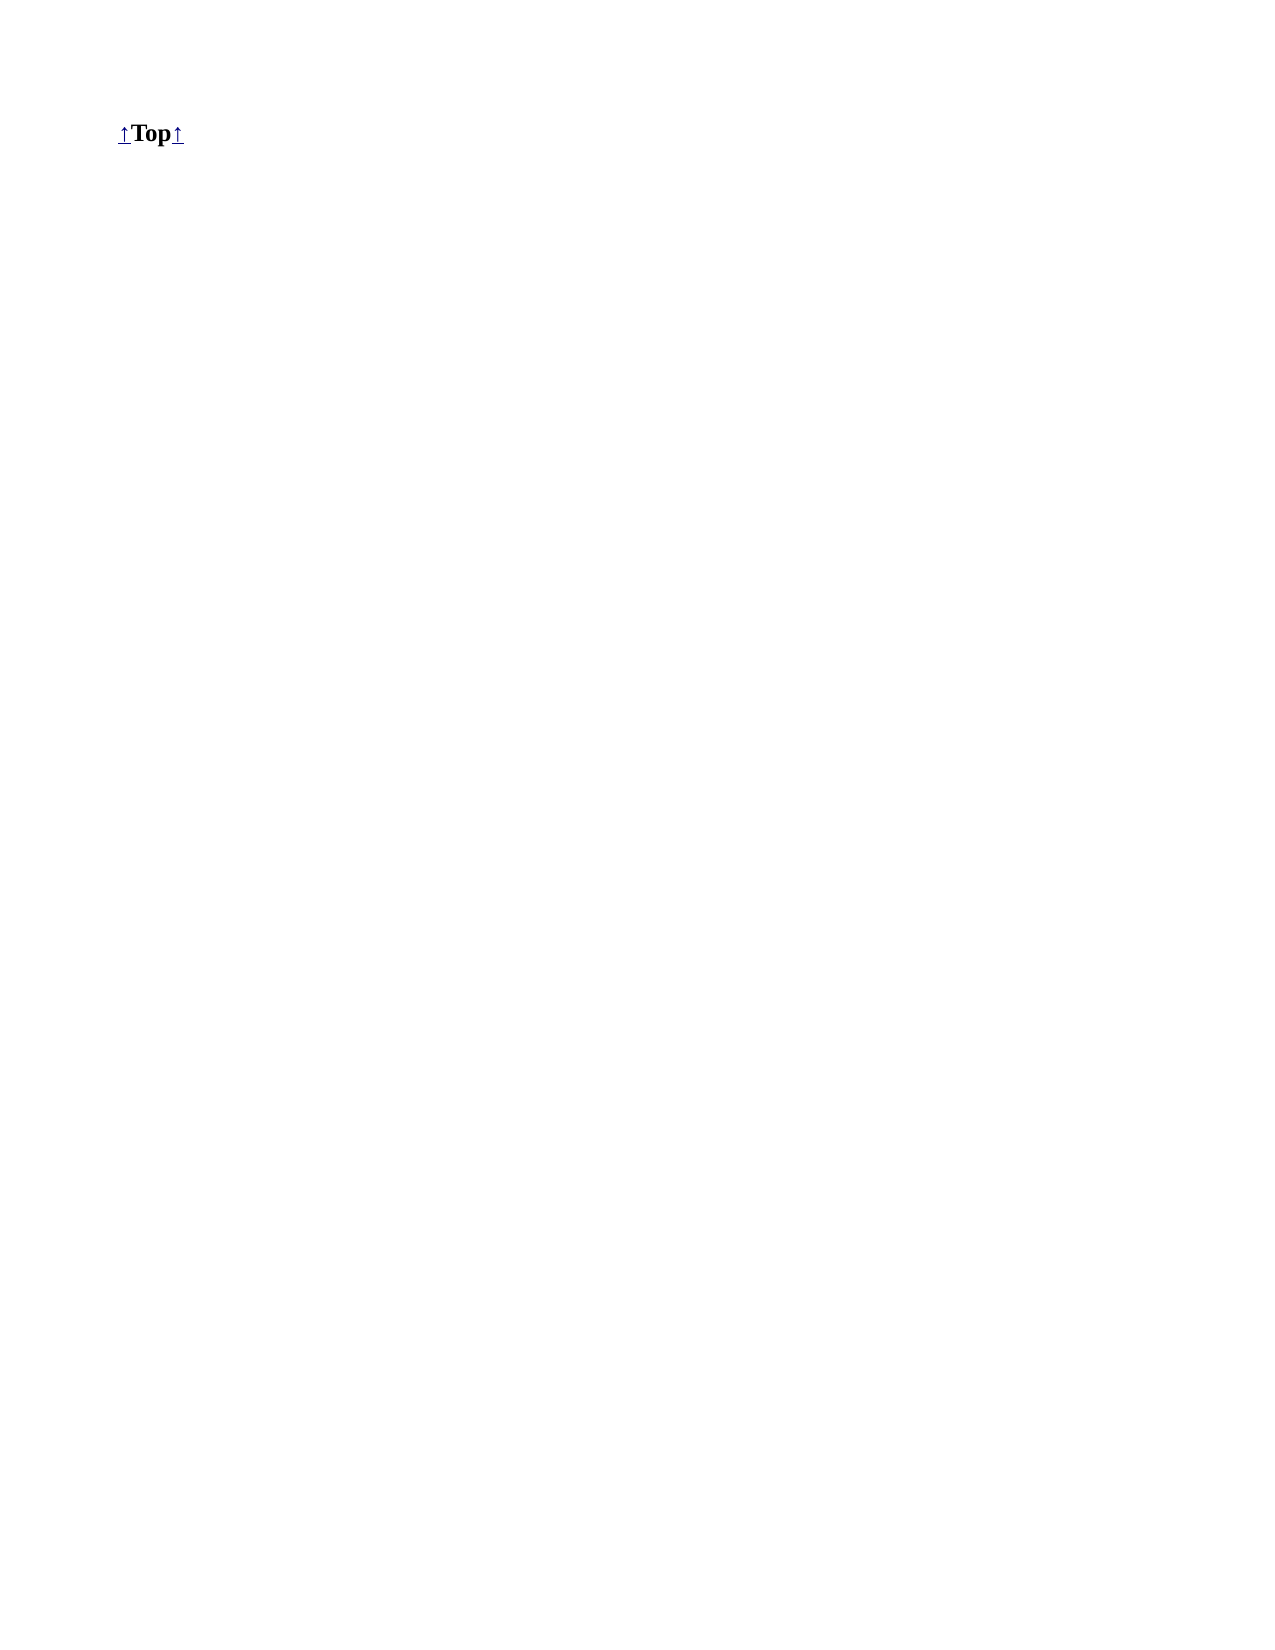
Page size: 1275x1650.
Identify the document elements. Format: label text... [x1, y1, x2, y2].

text ↑Top↑ [118, 118, 1157, 147]
